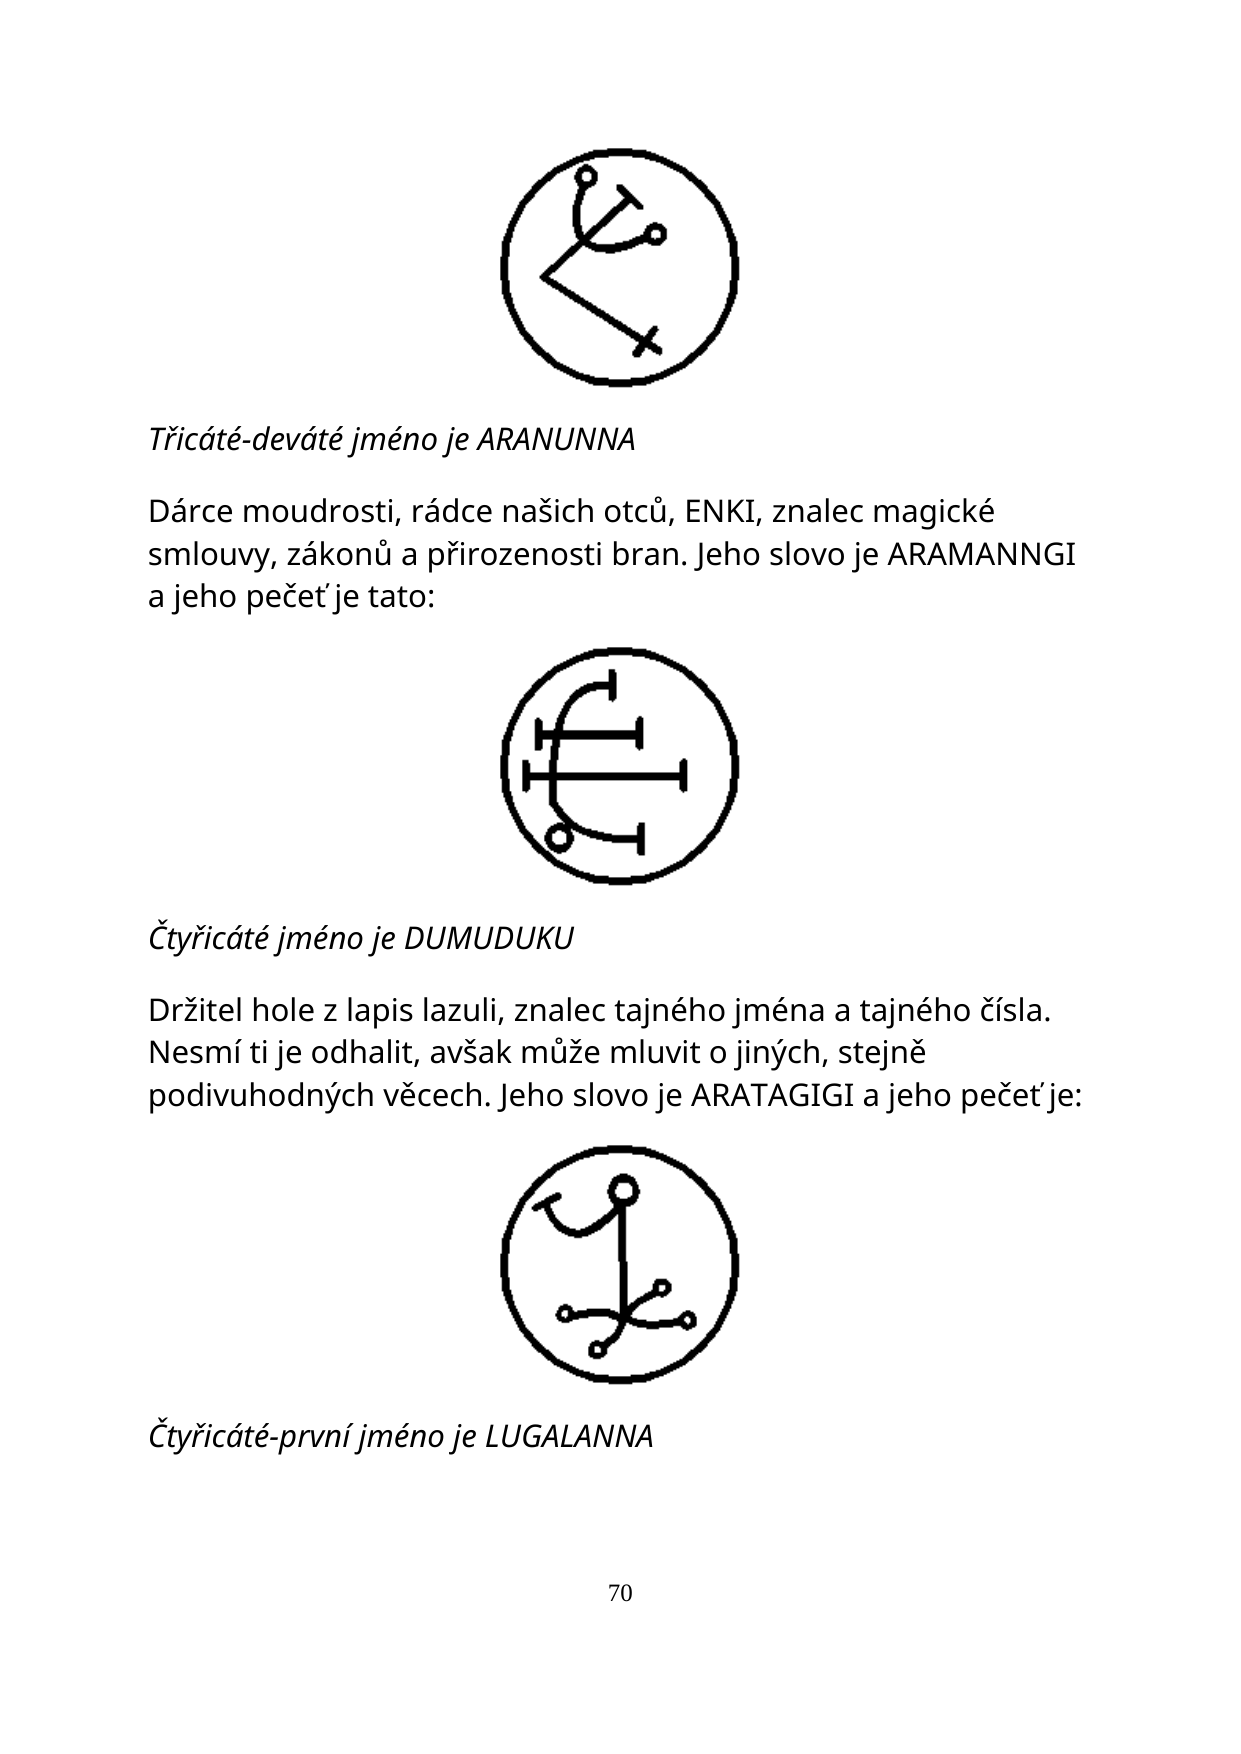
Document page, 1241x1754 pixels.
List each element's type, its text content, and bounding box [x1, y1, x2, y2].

text Čtyřicáté-první jméno je LUGALANNA [148, 1414, 1093, 1457]
text Třicáté-deváté jméno je ARANUNNA [148, 417, 1093, 460]
text Držitel hole z lapis lazuli, znalec tajného jména a tajného čísla. Nesmí ti je odhalit, avšak může mluvit o jiných, stejně podivuhodných věcech. Jeho slovo je ARATAGIGI a jeho pečeť je: [148, 988, 1093, 1116]
text Dárce moudrosti, rádce našich otců, ENKI, znalec magické smlouvy, zákonů a přirozenosti bran. Jeho slovo je ARAMANNGI a jeho pečeť je tato: [148, 489, 1093, 617]
picture [500, 646, 741, 887]
picture [500, 147, 741, 389]
text Čtyřicáté jméno je DUMUDUKU [148, 916, 1093, 958]
picture [500, 1144, 741, 1386]
